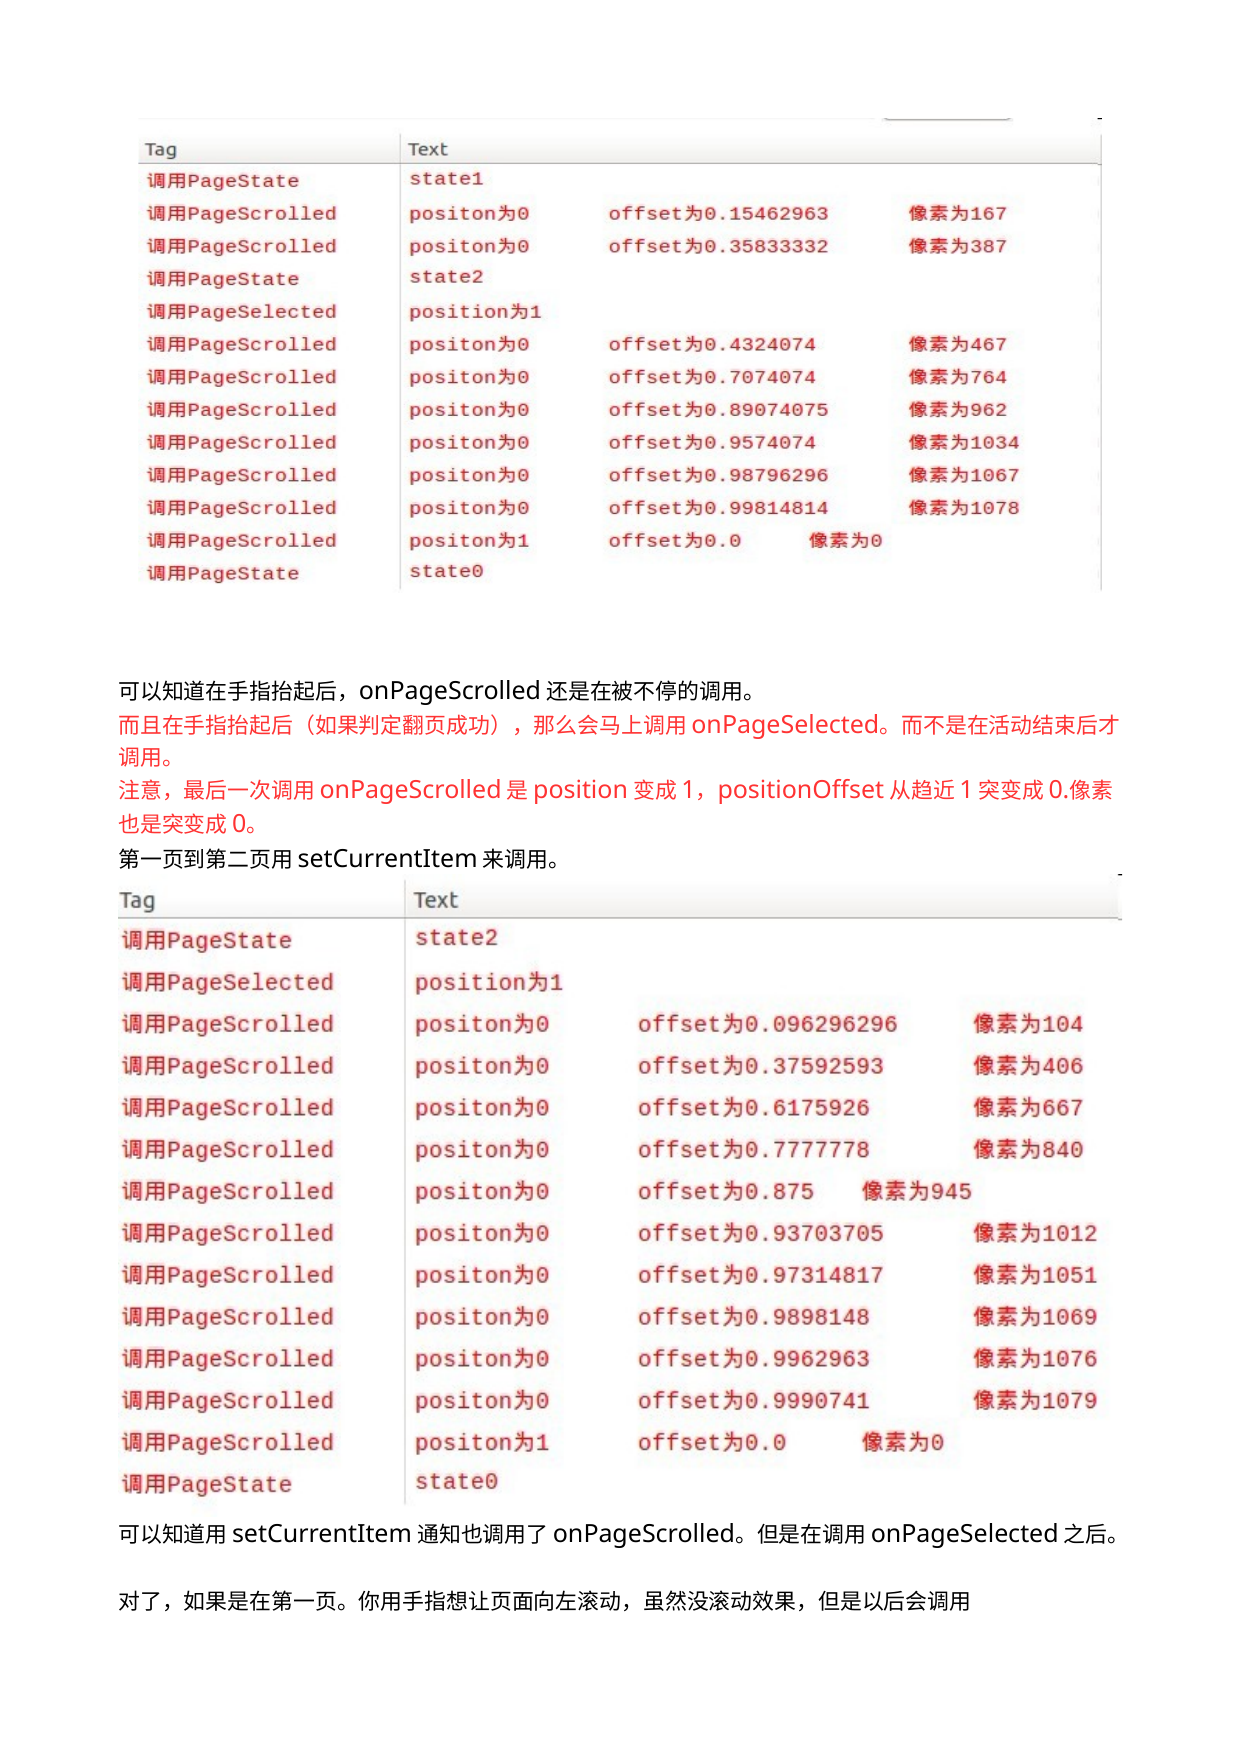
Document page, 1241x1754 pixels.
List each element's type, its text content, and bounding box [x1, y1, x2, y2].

text 注意，最后一次调用onPageScrolled是position变成1，positionOffset从趋近1突变成0.像素也是突变成0。 [118, 772, 1122, 840]
picture [118, 874, 1123, 1517]
text 对了，如果是在第一页。你用手指想让页面向左滚动，虽然没滚动效果，但是以后会调用 [118, 1584, 1122, 1616]
picture [138, 118, 1102, 605]
text 可以知道用setCurrentItem通知也调用了onPageScrolled。但是在调用onPageSelected之后。 [118, 1517, 1122, 1550]
text 可以知道在手指抬起后，onPageScrolled还是在被不停的调用。 [118, 672, 1122, 706]
text 而且在手指抬起后（如果判定翻页成功），那么会马上调用onPageSelected。而不是在活动结束后才调用。 [118, 706, 1122, 772]
text 第一页到第二页用setCurrentItem来调用。 [118, 840, 1122, 874]
